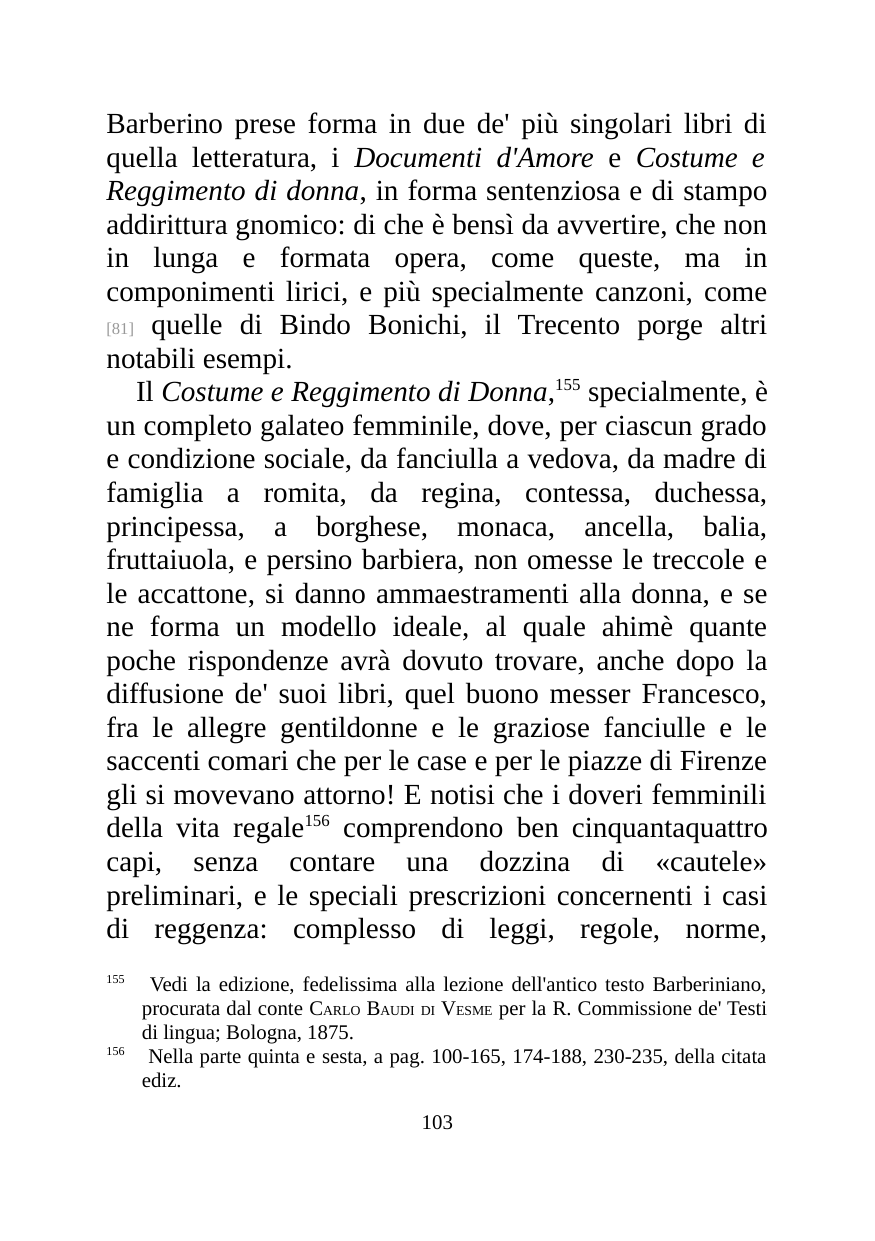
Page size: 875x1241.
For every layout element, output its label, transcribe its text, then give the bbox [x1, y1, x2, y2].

text Nella parte quinta e sesta, a pag. 100-165, 174-188, 230-235, della citata ediz. [106, 1044, 768, 1092]
text Il Costume e Reggimento di Donna, specialmente, è un completo galateo femminile, dove, per ciascun grado e condizione sociale, da fanciulla a vedova, da madre di famiglia a romita, da regina, contessa, duchessa, principessa, a borghese, monaca, ancella, balia, fruttaiuola, e persino barbiera, non omesse le treccole e le accattone, si danno ammaestramenti alla donna, e se ne forma un modello ideale, al quale ahimè quante poche rispondenze avrà dovuto trovare, anche dopo la diffusione de' suoi libri, quel buono messer Francesco, fra le allegre gentildonne e le graziose fanciulle e le saccenti comari che per le case e per le piazze di Firenze gli si movevano attorno! E notisi che i doveri femminili della vita regale comprendono ben cinquantaquattro capi, senza contare una dozzina di «cautele» preliminari, e le speciali prescrizioni concernenti i casi di reggenza: complesso di leggi, regole, norme, [106, 374, 768, 945]
text Barberino prese forma in due de' più singolari libri di quella letteratura, i Documenti d'Amore e Costume e Reggimento di donna, in forma sentenziosa e di stampo addirittura gnomico: di che è bensì da avvertire, che non in lunga e formata opera, come queste, ma in componimenti lirici, e più specialmente canzoni, come [81] quelle di Bindo Bonichi, il Trecento porge altri notabili esempi. [106, 106, 768, 374]
text Vedi la edizione, fedelissima alla lezione dell'antico testo Barberiniano, procurata dal conte Carlo Baudi di Vesme per la R. Commissione de' Testi di lingua; Bologna, 1875. [106, 972, 768, 1044]
